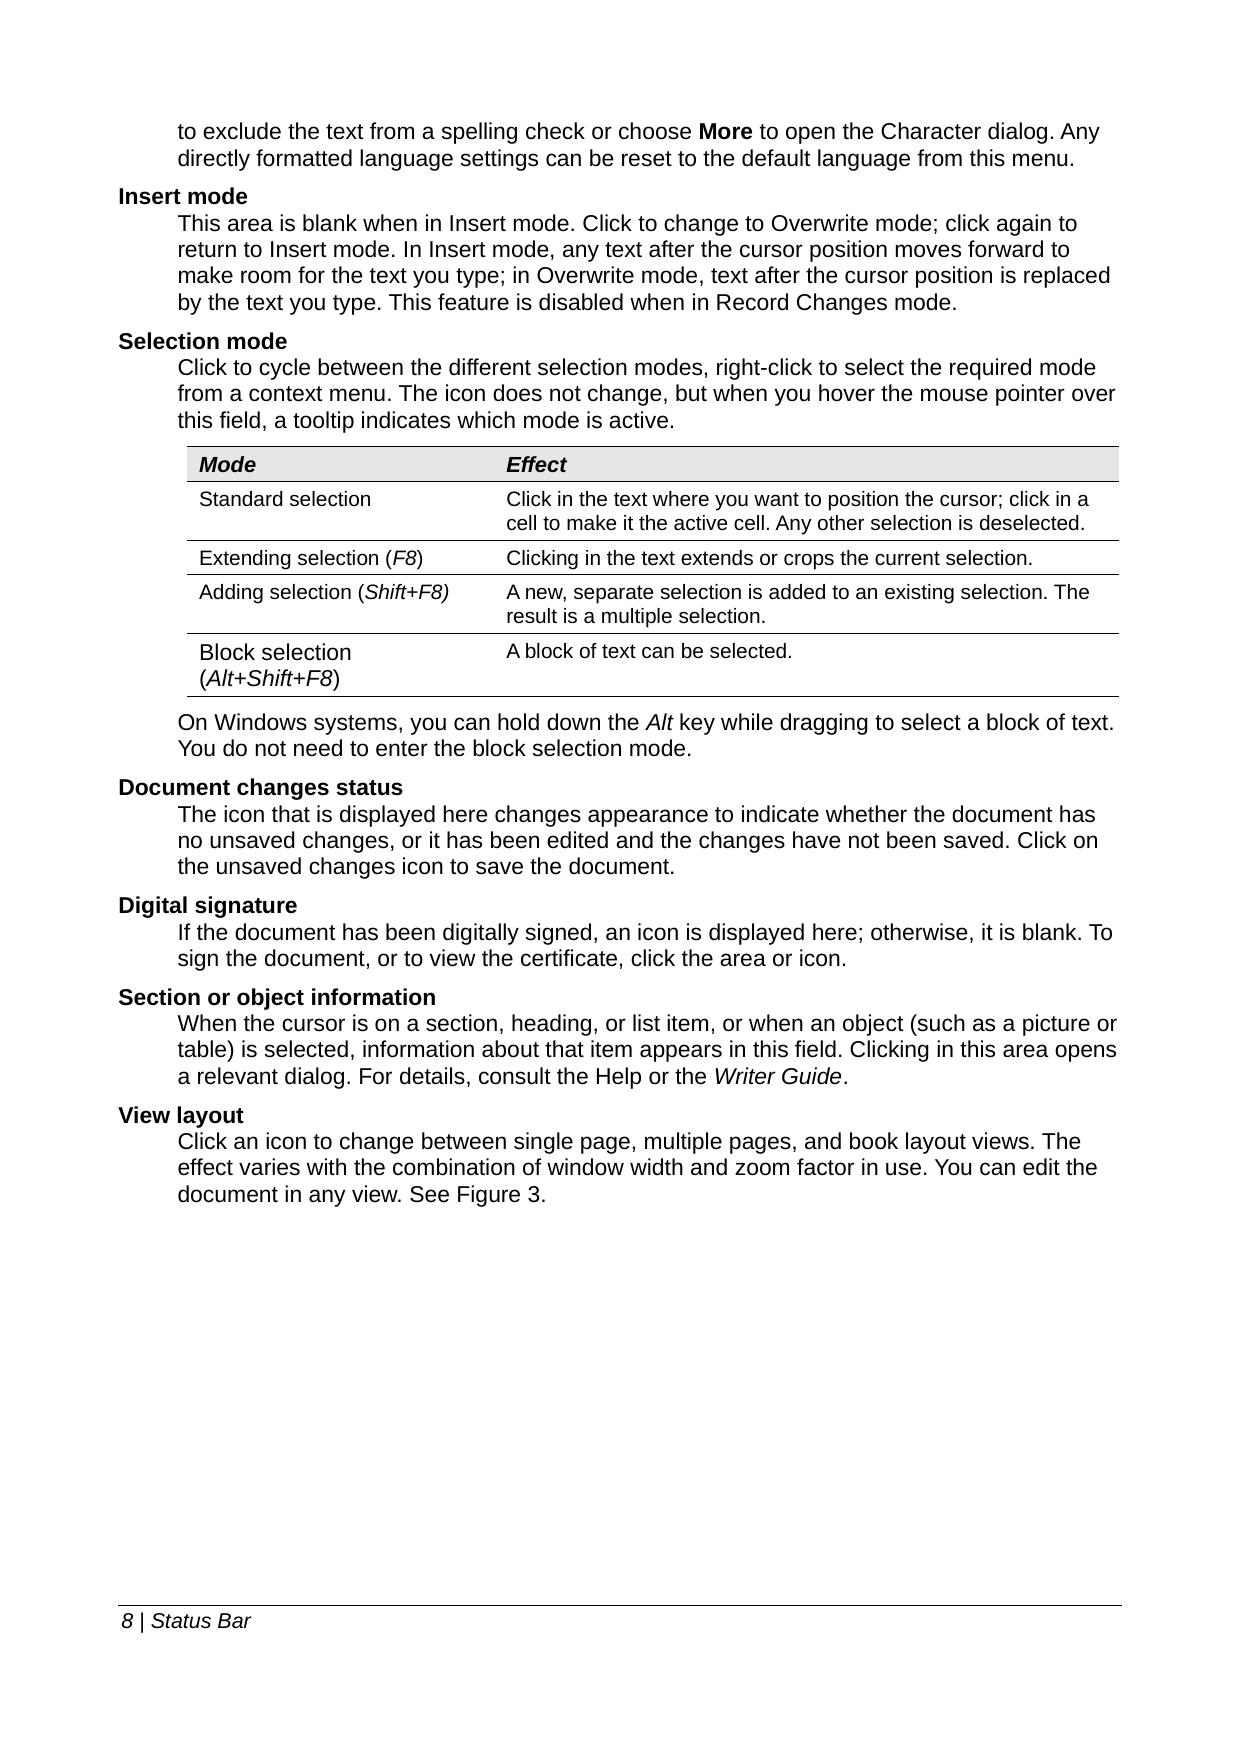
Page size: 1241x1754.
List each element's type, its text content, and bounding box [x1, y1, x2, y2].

text Click an icon to change between single page, multiple pages, and book layout views. The effect varies with the combination of window width and zoom factor in use. You can edit the document in any view. See Figure 3. [177, 1128, 1122, 1207]
text Insert mode [118, 183, 1122, 210]
text Selection mode [118, 328, 1122, 354]
table_header Effect [494, 447, 1119, 481]
text Section or object information [118, 984, 1122, 1010]
text When the cursor is on a section, heading, or list item, or when an object (such as a picture or table) is selected, information about that item appears in this field. Clicking in this area opens a relevant dialog. For details, consult the Help or the Writer Guide. [177, 1010, 1122, 1089]
table_cell Standard selection [187, 482, 494, 540]
table_cell Block selection (Alt+Shift+F8) [187, 634, 494, 696]
table_cell A block of text can be selected. [494, 634, 1119, 696]
text The icon that is displayed here changes appearance to indicate whether the document has no unsaved changes, or it has been edited and the changes have not been saved. Click on the unsaved changes icon to save the document. [177, 801, 1122, 879]
text If the document has been digitally signed, an icon is displayed here; otherwise, it is blank. To sign the document, or to view the certificate, click the area or icon. [177, 918, 1122, 971]
table_header Mode [187, 447, 494, 481]
table_cell Click in the text where you want to position the cursor; click in a cell to make it the active cell. Any other selection is deselected. [494, 482, 1119, 540]
text View layout [118, 1102, 1122, 1128]
text This area is blank when in Insert mode. Click to change to Overwrite mode; click again to return to Insert mode. In Insert mode, any text after the cursor position moves forward to make room for the text you type; in Overwrite mode, text after the cursor position is replaced by the text you type. This feature is disabled when in Record Changes mode. [177, 210, 1122, 315]
table_cell A new, separate selection is added to an existing selection. The result is a multiple selection. [494, 575, 1119, 633]
text Digital signature [118, 892, 1122, 918]
text Click to cycle between the different selection modes, right-click to select the required mode from a context menu. The icon does not change, but when you hover the mouse pointer over this field, a tooltip indicates which mode is active. [177, 354, 1122, 433]
table_cell Adding selection (Shift+F8) [187, 575, 494, 633]
table_cell Clicking in the text extends or crops the current selection. [494, 541, 1119, 574]
text On Windows systems, you can hold down the Alt key while dragging to select a block of text. You do not need to enter the block selection mode. [177, 709, 1122, 762]
table_cell Extending selection (F8) [187, 541, 494, 574]
text Document changes status [118, 774, 1122, 801]
text to exclude the text from a spelling check or choose More to open the Character dialog. Any directly formatted language settings can be reset to the default language from this menu. [177, 118, 1122, 171]
